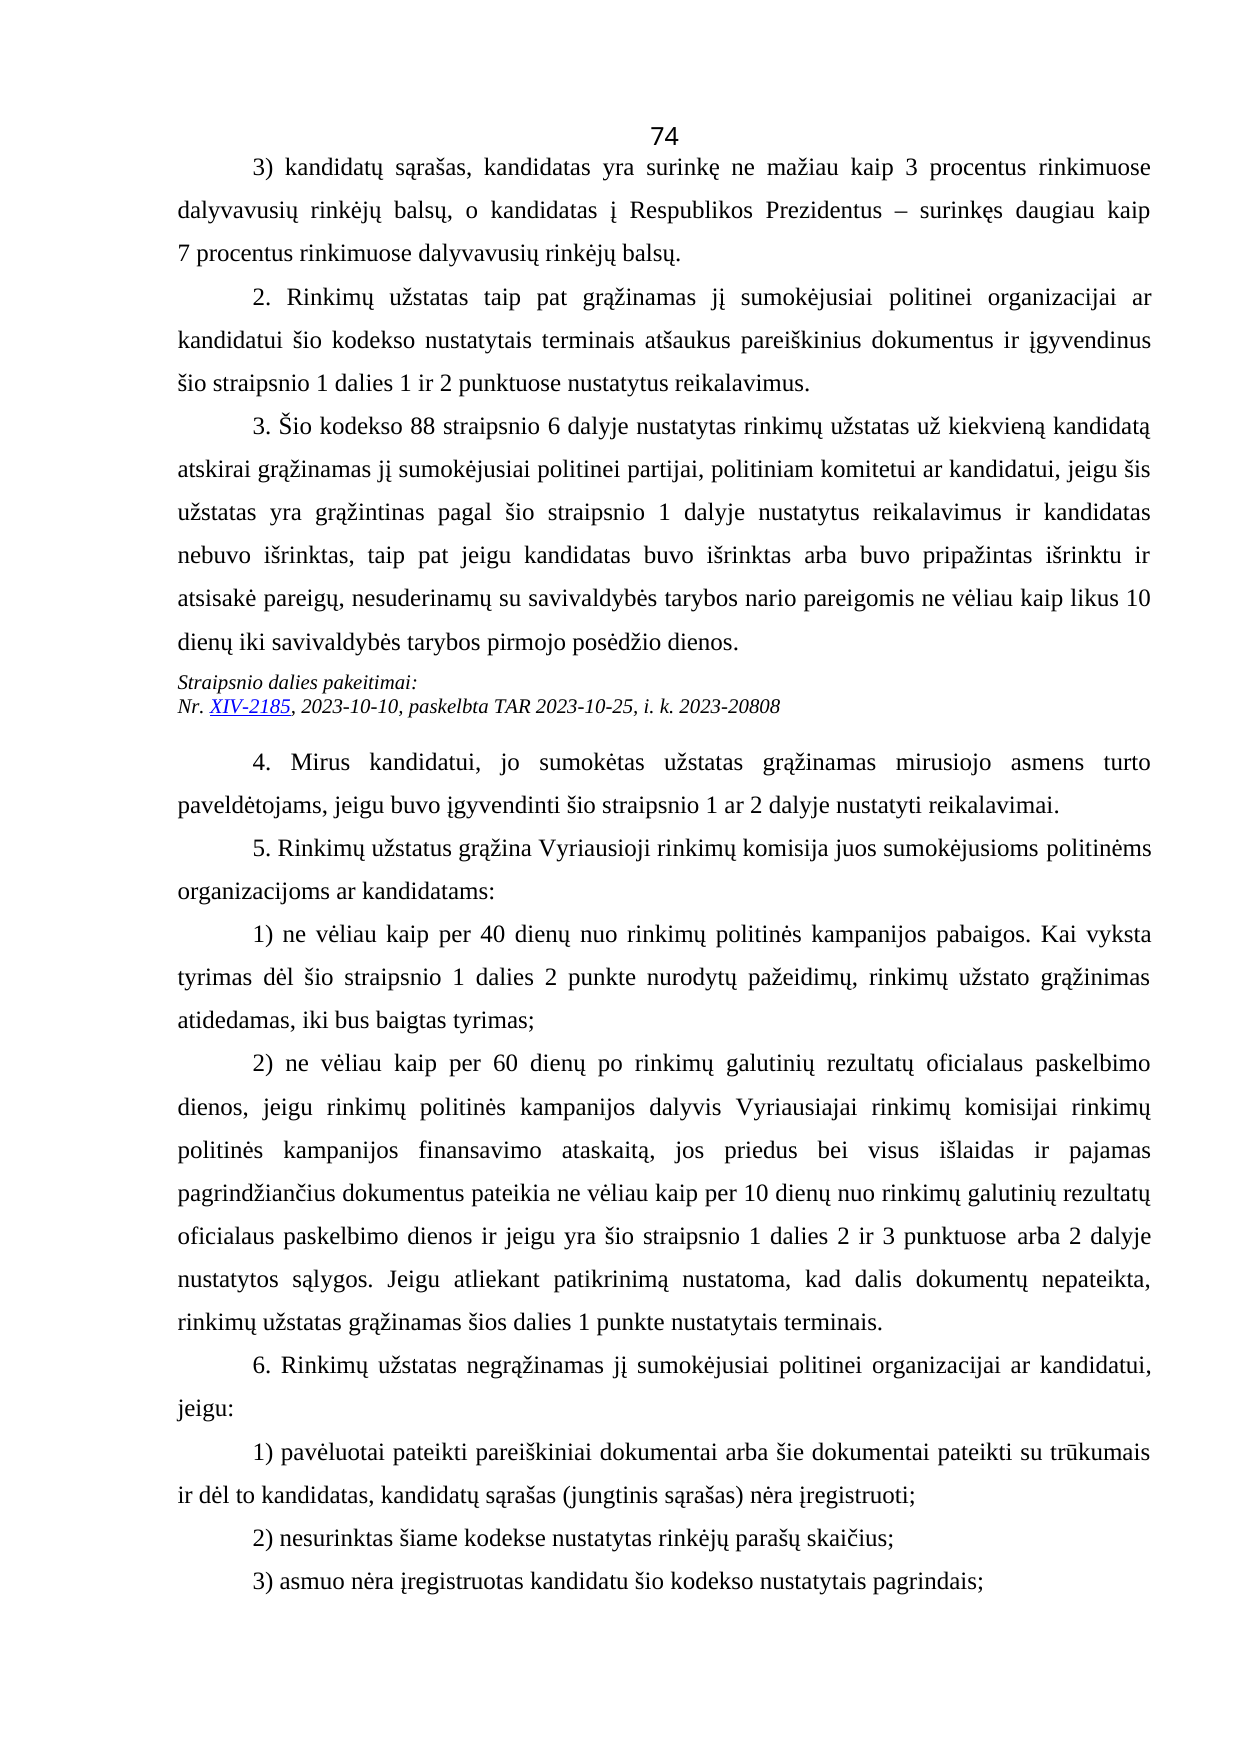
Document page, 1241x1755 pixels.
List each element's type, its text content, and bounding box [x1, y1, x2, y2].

text 5. Rinkimų užstatus grąžina Vyriausioji rinkimų komisija juos sumokėjusioms politinėms organizacijoms ar kandidatams: [177, 833, 1152, 905]
text 1) ne vėliau kaip per 40 dienų nuo rinkimų politinės kampanijos pabaigos. Kai vyksta tyrimas dėl šio straipsnio 1 dalies 2 punkte nurodytų pažeidimų, rinkimų užstato grąžinimas atidedamas, iki bus baigtas tyrimas; [177, 919, 1152, 1034]
text 3) asmuo nėra įregistruotas kandidatu šio kodekso nustatytais pagrindais; [177, 1566, 1152, 1595]
text 2) nesurinktas šiame kodekse nustatytas rinkėjų parašų skaičius; [177, 1523, 1152, 1552]
text 6. Rinkimų užstatas negrąžinamas jį sumokėjusiai politinei organizacijai ar kandidatui, jeigu: [177, 1350, 1152, 1422]
text 1) pavėluotai pateikti pareiškiniai dokumentai arba šie dokumentai pateikti su trūkumais ir dėl to kandidatas, kandidatų sąrašas (jungtinis sąrašas) nėra įregistruoti; [177, 1437, 1152, 1508]
text 4. Mirus kandidatui, jo sumokėtas užstatas grąžinamas mirusiojo asmens turto paveldėtojams, jeigu buvo įgyvendinti šio straipsnio 1 ar 2 dalyje nustatyti reikalavimai. [177, 747, 1152, 818]
text 2) ne vėliau kaip per 60 dienų po rinkimų galutinių rezultatų oficialaus paskelbimo dienos, jeigu rinkimų politinės kampanijos dalyvis Vyriausiajai rinkimų komisijai rinkimų politinės kampanijos finansavimo ataskaitą, jos priedus bei visus išlaidas ir pajamas pagrindžiančius dokumentus pateikia ne vėliau kaip per 10 dienų nuo rinkimų galutinių rezultatų oficialaus paskelbimo dienos ir jeigu yra šio straipsnio 1 dalies 2 ir 3 punktuose arba 2 dalyje nustatytos sąlygos. Jeigu atliekant patikrinimą nustatoma, kad dalis dokumentų nepateikta, rinkimų užstatas grąžinamas šios dalies 1 punkte nustatytais terminais. [177, 1048, 1152, 1336]
text 3. Šio kodekso 88 straipsnio 6 dalyje nustatytas rinkimų užstatas už kiekvieną kandidatą atskirai grąžinamas jį sumokėjusiai politinei partijai, politiniam komitetui ar kandidatui, jeigu šis užstatas yra grąžintinas pagal šio straipsnio 1 dalyje nustatytus reikalavimus ir kandidatas nebuvo išrinktas, taip pat jeigu kandidatas buvo išrinktas arba buvo pripažintas išrinktu ir atsisakė pareigų, nesuderinamų su savivaldybės tarybos nario pareigomis ne vėliau kaip likus 10 dienų iki savivaldybės tarybos pirmojo posėdžio dienos. [177, 411, 1152, 655]
text 2. Rinkimų užstatas taip pat grąžinamas jį sumokėjusiai politinei organizacijai ar kandidatui šio kodekso nustatytais terminais atšaukus pareiškinius dokumentus ir įgyvendinus šio straipsnio 1 dalies 1 ir 2 punktuose nustatytus reikalavimus. [177, 282, 1152, 397]
text Nr. XIV-2185, 2023-10-10, paskelbta TAR 2023-10-25, i. k. 2023-20808 [177, 694, 1152, 718]
text 3) kandidatų sąrašas, kandidatas yra surinkę ne mažiau kaip 3 procentus rinkimuose dalyvavusių rinkėjų balsų, o kandidatas į Respublikos Prezidentus – surinkęs daugiau kaip 7 procentus rinkimuose dalyvavusių rinkėjų balsų. [177, 152, 1152, 267]
text Straipsnio dalies pakeitimai: [177, 670, 1152, 694]
